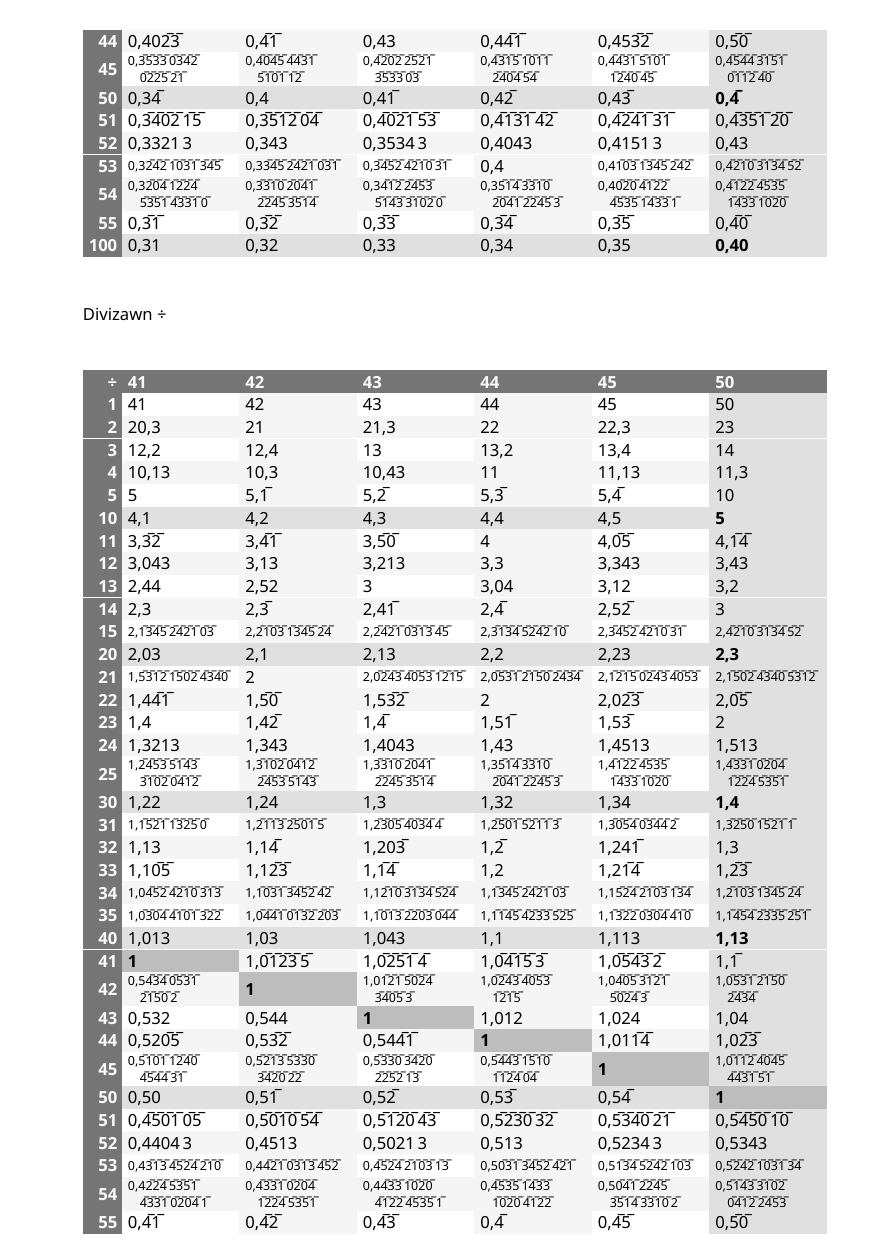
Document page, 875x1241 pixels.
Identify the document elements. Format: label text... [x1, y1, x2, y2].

table_cell 0,4̅3̅3̅1̅ 0̅2̅0̅4̅ 1̅2̅2̅4̅ 5̅3̅5̅1̅ [239, 1177, 357, 1211]
table_cell 2 [239, 666, 357, 688]
table_cell 1 [592, 1052, 709, 1086]
table_cell 40 [83, 927, 122, 949]
table_cell 1,0̅2̅5̅1̅ 4̅ [357, 950, 474, 972]
table_cell 54 [83, 1177, 122, 1211]
table_cell 0,4̅1̅ [239, 30, 357, 52]
table_cell 0,4̅3̅5̅1̅ 2̅0̅ [709, 109, 827, 132]
table_cell 1 [239, 972, 357, 1006]
table_cell 2,2̅4̅2̅1̅ 0̅3̅1̅3̅ 4̅5̅ [357, 620, 474, 643]
table_cell 45 [83, 1052, 122, 1086]
table_cell 1,1̅0̅1̅3̅ 2̅2̅0̅3̅ 0̅4̅4̅ [357, 904, 474, 927]
table_cell 0,5̅2̅4̅2̅ 1̅0̅3̅1̅ 3̅4̅ [709, 1154, 827, 1177]
table_cell 1,011̅4̅ [592, 1029, 709, 1052]
table_cell 0,40 [709, 234, 827, 257]
table_cell 1,013 [122, 927, 239, 949]
table_cell 1,04 [709, 1006, 827, 1029]
table_cell 4 [474, 529, 592, 552]
table_cell 0,32 [239, 234, 357, 257]
table_cell 1,0̅5̅3̅1̅ 2̅1̅5̅0̅ 2̅4̅3̅4̅ [709, 972, 827, 1006]
table_cell 1,0̅3̅0̅4̅ 4̅1̅0̅1̅ 3̅2̅2̅ [122, 904, 239, 927]
table_cell 0,50 [122, 1086, 239, 1109]
table_cell 1,3̅3̅1̅0̅ 2̅0̅4̅1̅ 2̅2̅4̅5̅ 3̅5̅1̅4̅ [357, 756, 474, 791]
table_cell 30 [83, 791, 122, 813]
table_cell 1,4513 [592, 734, 709, 756]
table_cell 0,50̅3̅1̅ 3̅4̅5̅2̅ 4̅2̅1̅ [474, 1154, 592, 1177]
table_cell 2,3̅4̅5̅2̅ 4̅2̅1̅0̅ 3̅1̅ [592, 620, 709, 643]
table_cell 3 [83, 439, 122, 461]
table_cell 10 [83, 507, 122, 529]
table_cell 13,4 [592, 439, 709, 461]
table_cell 3,13 [239, 552, 357, 575]
table_cell 0,3̅5̅3̅3̅ 0̅3̅4̅2̅ 0̅2̅2̅5̅ 2̅1̅ [122, 52, 239, 86]
table_cell 0,53̅ [474, 1086, 592, 1109]
table_cell 1,5̅3̅1̅2̅ 1̅5̅0̅2̅ 4̅3̅4̅0̅ [122, 666, 239, 688]
table_cell 2,2̅1̅0̅3̅ 1̅3̅4̅5̅ 2̅4̅ [239, 620, 357, 643]
table_cell 0,4̅5̅ [592, 1211, 709, 1234]
table_cell 0,402̅3̅ [122, 30, 239, 52]
table_cell 0,44̅2̅1̅ 0̅3̅1̅3̅ 4̅5̅2̅ [239, 1154, 357, 1177]
table_cell 0,4 [239, 86, 357, 109]
table_cell 1,203̅ [357, 836, 474, 859]
table_cell 0,5̅1̅4̅3̅ 3̅1̅0̅2̅ 0̅4̅1̅2̅ 2̅4̅5̅3̅ [709, 1177, 827, 1211]
table_cell 1,2̅5̅0̅1̅ 5̅2̅1̅1̅ 3̅ [474, 813, 592, 836]
table_cell 0,4043 [474, 132, 592, 154]
table_cell 5,1̅ [239, 484, 357, 507]
table_cell 51 [83, 109, 122, 132]
table_cell 0,34̅ [122, 86, 239, 109]
table_cell 1,4 [709, 791, 827, 813]
table_cell 45 [83, 52, 122, 86]
table_cell 5,4̅ [592, 484, 709, 507]
table_cell 31 [83, 813, 122, 836]
table_cell 4,1̅4̅ [709, 529, 827, 552]
table_cell 3,4̅1̅ [239, 529, 357, 552]
table_cell 12,2 [122, 439, 239, 461]
table_header 41 [122, 370, 239, 393]
table_cell 0,31 [122, 234, 239, 257]
table_cell 0,44̅1̅ [474, 30, 592, 52]
table_cell 20,3 [122, 416, 239, 438]
table_cell 11,3 [709, 461, 827, 484]
table_cell 0,4̅5̅4̅4̅ 3̅1̅5̅1̅ 0̅1̅1̅2̅ 4̅0̅ [709, 52, 827, 86]
table_cell 3,04 [474, 575, 592, 597]
table_cell 53 [83, 155, 122, 177]
table_cell 1 [474, 1029, 592, 1052]
table_cell 5 [83, 484, 122, 507]
table_cell 1,1̅3̅4̅5̅ 2̅4̅2̅1̅ 0̅3̅ [474, 881, 592, 904]
table_cell 41 [122, 393, 239, 416]
table_cell 0,35 [592, 234, 709, 257]
table_cell 2,0̅5̅ [709, 688, 827, 711]
table_cell 1,0̅1̅2̅3̅ 5̅ [239, 950, 357, 972]
table_cell 52 [83, 132, 122, 154]
table_cell 45 [592, 393, 709, 416]
table_cell 1,513 [709, 734, 827, 756]
table_cell 22 [474, 416, 592, 438]
table_cell 0,4̅2̅4̅1̅ 3̅1̅ [592, 109, 709, 132]
table_cell 2 [474, 688, 592, 711]
table_cell 1,4̅3̅3̅1̅ 0̅2̅0̅4̅ 1̅2̅2̅4̅ 5̅3̅5̅1̅ [709, 756, 827, 791]
table_cell 0,4̅0̅4̅5̅ 4̅4̅3̅1̅ 5̅1̅0̅1̅ 1̅2̅ [239, 52, 357, 86]
table_cell 1 [357, 1006, 474, 1029]
table_cell 1,32 [474, 791, 592, 813]
table_cell 15 [83, 620, 122, 643]
table_cell 1,2̅1̅1̅3̅ 2̅5̅0̅1̅ 5̅ [239, 813, 357, 836]
table_cell 1,34 [592, 791, 709, 813]
table_cell 0,3̅1̅ [122, 211, 239, 234]
table_cell 0,5̅3̅3̅0̅ 3̅4̅2̅0̅ 2̅2̅5̅2̅ 1̅3̅ [357, 1052, 474, 1086]
table_cell 2,0̅2̅4̅3̅ 4̅0̅5̅3̅ 1̅2̅1̅5̅ [357, 666, 474, 688]
table_cell 44 [474, 393, 592, 416]
table_cell 0,32̅4̅2̅ 1̅0̅3̅1̅ 3̅4̅5̅ [122, 155, 239, 177]
table_cell 2,41̅ [357, 598, 474, 620]
table_cell 2,3̅1̅3̅4̅ 5̅2̅4̅2̅ 1̅0̅ [474, 620, 592, 643]
table_cell 4,3 [357, 507, 474, 529]
table_cell 1,3̅2̅5̅0̅ 1̅5̅2̅1̅ 1̅ [709, 813, 827, 836]
table_cell 11 [474, 461, 592, 484]
table_cell 1,0̅4̅1̅5̅ 3̅ [474, 950, 592, 972]
table_cell 0,5234 3 [592, 1131, 709, 1154]
table_cell 23 [83, 711, 122, 734]
table_cell 1,343 [239, 734, 357, 756]
table_cell 3,213 [357, 552, 474, 575]
table_cell 0,34̅1̅2̅ 2̅4̅5̅3̅ 5̅1̅4̅3̅ 3̅1̅0̅2̅ 0̅ [357, 177, 474, 211]
table_cell 1,012 [474, 1006, 592, 1029]
table_cell 44 [83, 30, 122, 52]
table_cell 3,2 [709, 575, 827, 597]
table_cell 0,4̅2̅1̅0̅ 3̅1̅3̅4̅ 5̅2̅ [709, 155, 827, 177]
table_cell 1,024 [592, 1006, 709, 1029]
table_cell 21 [83, 666, 122, 688]
table_cell 1,4043 [357, 734, 474, 756]
table_cell 0,5343 [709, 1131, 827, 1154]
table_cell 0,4̅0̅2̅1̅ 5̅3̅ [357, 109, 474, 132]
table_cell 1 [83, 393, 122, 416]
table_cell 1,1̅1̅4̅5̅ 4̅2̅3̅3̅ 5̅2̅5̅ [474, 904, 592, 927]
table_cell 0,3534 3 [357, 132, 474, 154]
table_cell 0,35̅1̅4̅ 3̅3̅1̅0̅ 2̅0̅4̅1̅ 2̅2̅4̅5̅ 3̅ [474, 177, 592, 211]
table_cell 1,3̅0̅5̅4̅ 0̅3̅4̅4̅ 2̅ [592, 813, 709, 836]
table_cell 2,1 [239, 643, 357, 666]
table_cell 3,3̅2̅ [122, 529, 239, 552]
table_cell 2,3̅ [239, 598, 357, 620]
table_cell 4,0̅5̅ [592, 529, 709, 552]
table_cell 54 [83, 177, 122, 211]
table_cell 0,4404 3 [122, 1131, 239, 1154]
table_cell 0,4̅1̅2̅2̅ 4̅5̅3̅5̅ 1̅4̅3̅3̅ 1̅0̅2̅0̅ [709, 177, 827, 211]
table_cell 2,3 [709, 643, 827, 666]
table_cell 2,1̅2̅1̅5̅ 0̅2̅4̅3̅ 4̅0̅5̅3̅ [592, 666, 709, 688]
table_cell 11,13 [592, 461, 709, 484]
table_cell 0,34 [474, 234, 592, 257]
table_cell 0,3321 3 [122, 132, 239, 154]
table_cell 5 [709, 507, 827, 529]
table_cell 33 [83, 859, 122, 881]
table_cell 2,44 [122, 575, 239, 597]
table_cell 1,43 [474, 734, 592, 756]
table_cell 2,23 [592, 643, 709, 666]
table_cell 1,1̅4̅ [357, 859, 474, 881]
table_cell 0,5̅1̅2̅0̅ 4̅3̅ [357, 1109, 474, 1131]
table_cell 0,54̅3̅4̅ 0̅5̅3̅1̅ 2̅1̅5̅0̅ 2̅ [122, 972, 239, 1006]
table_cell 0,4̅5̅2̅4̅ 2̅1̅0̅3̅ 1̅3̅ [357, 1154, 474, 1177]
table_cell 0,453̅2̅ [592, 30, 709, 52]
table_cell 0,532 [122, 1006, 239, 1029]
table_cell 42 [83, 972, 122, 1006]
table_cell 5 [122, 484, 239, 507]
table_cell 0,51̅ [239, 1086, 357, 1109]
table_cell 10 [709, 484, 827, 507]
table_cell 1,3 [357, 791, 474, 813]
table_cell 11 [83, 529, 122, 552]
table_cell 0,520̅5̅ [122, 1029, 239, 1052]
table_cell 1,22 [122, 791, 239, 813]
table_cell 0,51̅3̅4̅ 5̅2̅4̅2̅ 1̅0̅3̅ [592, 1154, 709, 1177]
table_cell 21 [239, 416, 357, 438]
table_cell 0,43̅1̅3̅ 4̅5̅2̅4̅ 2̅1̅0̅ [122, 1154, 239, 1177]
table_cell 0,50̅4̅1̅ 2̅2̅4̅5̅ 3̅5̅1̅4̅ 3̅3̅1̅0̅ 2̅ [592, 1177, 709, 1211]
table_cell 1,2̅3̅ [709, 859, 827, 881]
table_cell 1,1̅ [709, 950, 827, 972]
table_cell 1,4̅ [357, 711, 474, 734]
table_cell 20 [83, 643, 122, 666]
table_cell 1,0̅1̅1̅2̅ 4̅0̅4̅5̅ 4̅4̅3̅1̅ 5̅1̅ [709, 1052, 827, 1086]
table_cell 0,513 [474, 1131, 592, 1154]
table_cell 0,41̅ [357, 86, 474, 109]
table_cell 0,41̅0̅3̅ 1̅3̅4̅5̅ 2̅4̅2̅ [592, 155, 709, 177]
table_cell 3 [357, 575, 474, 597]
table_header 42 [239, 370, 357, 393]
table_cell 34 [83, 881, 122, 904]
subtitle Divizawn ÷ [83, 302, 827, 325]
table_cell 0,5̅4̅4̅3̅ 1̅5̅1̅0̅ 1̅1̅2̅4̅ 0̅4̅ [474, 1052, 592, 1086]
table_cell 50 [83, 1086, 122, 1109]
table_cell 2 [709, 711, 827, 734]
table_cell 0,3̅5̅ [592, 211, 709, 234]
table_cell 0,5̅4̅5̅0̅ 1̅0̅ [709, 1109, 827, 1131]
table_cell 0,43̅ [592, 86, 709, 109]
table_cell 0,4̅3̅1̅5̅ 1̅0̅1̅1̅ 2̅4̅0̅4̅ 5̅4̅ [474, 52, 592, 86]
table_cell 13 [357, 439, 474, 461]
table_cell 1,3 [709, 836, 827, 859]
table_cell 0,43 [357, 30, 474, 52]
table_cell 1,0̅2̅4̅3̅ 4̅0̅5̅3̅ 1̅2̅1̅5̅ [474, 972, 592, 1006]
table_cell 2 [83, 416, 122, 438]
table_cell 1 [709, 1086, 827, 1109]
table_cell 4,4 [474, 507, 592, 529]
table_cell 2,4̅ [474, 598, 592, 620]
table_cell 4,1 [122, 507, 239, 529]
table_cell 0,5̅2̅3̅0̅ 3̅2̅ [474, 1109, 592, 1131]
table_cell 0,4̅2̅0̅2̅ 2̅5̅2̅1̅ 3̅5̅3̅3̅ 0̅3̅ [357, 52, 474, 86]
table_cell 1,53̅ [592, 711, 709, 734]
table_cell 0,52̅ [357, 1086, 474, 1109]
table_cell 1,5̅0̅ [239, 688, 357, 711]
table_cell 0,5̅0̅ [709, 1211, 827, 1234]
table_cell 1,2̅1̅0̅3̅ 1̅3̅4̅5̅ 2̅4̅ [709, 881, 827, 904]
table_cell 0,4̅5̅3̅5̅ 1̅4̅3̅3̅ 1̅0̅2̅0̅ 4̅1̅2̅2̅ [474, 1177, 592, 1211]
table_cell 0,343 [239, 132, 357, 154]
table_header 50 [709, 370, 827, 393]
table_cell 0,4̅3̅ [357, 1211, 474, 1234]
table_cell 0,4̅ [709, 86, 827, 109]
table_cell 0,544̅1̅ [357, 1029, 474, 1052]
table_cell 0,3̅4̅5̅2̅ 4̅2̅1̅0̅ 3̅1̅ [357, 155, 474, 177]
table_cell 53 [83, 1154, 122, 1177]
table_cell 0,42̅2̅4̅ 5̅3̅5̅1̅ 4̅3̅3̅1̅ 0̅2̅0̅4̅ 1̅ [122, 1177, 239, 1211]
table_cell 0,5̅0̅ [709, 30, 827, 52]
table_cell 1,2 [474, 859, 592, 881]
table_cell 1,01̅2̅1̅ 5̅0̅2̅4̅ 3̅4̅0̅5̅ 3̅ [357, 972, 474, 1006]
table_cell 1,2̅ [474, 836, 592, 859]
table_cell 14 [83, 598, 122, 620]
table_cell 0,3̅3̅ [357, 211, 474, 234]
table_cell 50 [83, 86, 122, 109]
table_cell 0,4̅ [474, 1211, 592, 1234]
table_cell 24 [83, 734, 122, 756]
table_cell 0,4 [474, 155, 592, 177]
table_cell 4,2 [239, 507, 357, 529]
table_cell 1,1 [474, 927, 592, 949]
table_cell 55 [83, 211, 122, 234]
table_cell 3,3 [474, 552, 592, 575]
table_cell 1,12̅3̅ [239, 859, 357, 881]
table_cell 0,44̅3̅3̅ 1̅0̅2̅0̅ 4̅1̅2̅2̅ 4̅5̅3̅5̅ 1̅ [357, 1177, 474, 1211]
table_cell 0,4̅0̅ [709, 211, 827, 234]
table_cell 1,113 [592, 927, 709, 949]
table_cell 43 [83, 1006, 122, 1029]
table_header 45 [592, 370, 709, 393]
table_cell 1,1̅5̅2̅1̅ 1̅3̅2̅5̅ 0̅ [122, 813, 239, 836]
table_cell 13 [83, 575, 122, 597]
table_cell 1,3213 [122, 734, 239, 756]
table_cell 51 [83, 1109, 122, 1131]
table_cell 4 [83, 461, 122, 484]
table_cell 0,4̅1̅3̅1̅ 4̅2̅ [474, 109, 592, 132]
table_cell 3 [709, 598, 827, 620]
table_cell 25 [83, 756, 122, 791]
table_cell 0,33 [357, 234, 474, 257]
table_cell 0,5̅0̅1̅0̅ 5̅4̅ [239, 1109, 357, 1131]
table_cell 1,04̅0̅5̅ 3̅1̅2̅1̅ 5̅0̅2̅4̅ 3̅ [592, 972, 709, 1006]
table_cell 1,21̅4̅ [592, 859, 709, 881]
table_cell 5,2̅ [357, 484, 474, 507]
table_cell 0,3̅4̅0̅2̅ 1̅5̅ [122, 109, 239, 132]
table_cell 1,1̅0̅3̅1̅ 3̅4̅5̅2̅ 4̅2̅ [239, 881, 357, 904]
table_cell 0,42̅ [474, 86, 592, 109]
table_cell 1,03 [239, 927, 357, 949]
table_cell 3,343 [592, 552, 709, 575]
table_cell 1,0̅4̅4̅1̅ 0̅1̅3̅2̅ 2̅0̅3̅ [239, 904, 357, 927]
table_cell 0,5021 3 [357, 1131, 474, 1154]
table_cell 42 [239, 393, 357, 416]
table_cell 0,3̅2̅ [239, 211, 357, 234]
table_cell 0,53̅2̅ [239, 1029, 357, 1052]
table_cell 1,241̅ [592, 836, 709, 859]
table_cell 2,13 [357, 643, 474, 666]
table_cell 3,43 [709, 552, 827, 575]
table_cell 0,544 [239, 1006, 357, 1029]
table_cell 0,5̅2̅1̅3̅ 5̅3̅3̅0̅ 3̅4̅2̅0̅ 2̅2̅ [239, 1052, 357, 1086]
table_cell 0,3̅4̅ [474, 211, 592, 234]
table_cell 1,15̅2̅4̅ 2̅1̅0̅3̅ 1̅3̅4̅ [592, 881, 709, 904]
table_cell 1,51̅ [474, 711, 592, 734]
table_cell 14 [709, 439, 827, 461]
table_cell 1,12̅1̅0̅ 3̅1̅3̅4̅ 5̅2̅4̅ [357, 881, 474, 904]
table_cell 50 [709, 393, 827, 416]
table_cell 2,03 [122, 643, 239, 666]
table_cell 100 [83, 234, 122, 257]
table_cell 0,43 [709, 132, 827, 154]
table_cell 10,43 [357, 461, 474, 484]
table_cell 1,1̅4̅5̅4̅ 2̅3̅3̅5̅ 2̅5̅1̅ [709, 904, 827, 927]
table_cell 1,2̅3̅0̅5̅ 4̅0̅3̅4̅ 4̅ [357, 813, 474, 836]
table_cell 3,5̅0̅ [357, 529, 474, 552]
table_cell 10,3 [239, 461, 357, 484]
table_cell 1 [122, 950, 239, 972]
table_cell 21,3 [357, 416, 474, 438]
table_cell 1,14̅ [239, 836, 357, 859]
table_cell 2,4̅2̅1̅0̅ 3̅1̅3̅4̅ 5̅2̅ [709, 620, 827, 643]
table_cell 1,35̅1̅4̅ 3̅3̅1̅0̅ 2̅0̅4̅1̅ 2̅2̅4̅5̅ 3̅ [474, 756, 592, 791]
table_cell 1,043 [357, 927, 474, 949]
table_cell 0,5̅3̅4̅0̅ 2̅1̅ [592, 1109, 709, 1131]
table_cell 1,4 [122, 711, 239, 734]
table_cell 1,0̅5̅4̅3̅ 2̅ [592, 950, 709, 972]
table_cell 2,02̅3̅ [592, 688, 709, 711]
table_cell 1,4̅1̅2̅2̅ 4̅5̅3̅5̅ 1̅4̅3̅3̅ 1̅0̅2̅0̅ [592, 756, 709, 791]
table_cell 1,13 [122, 836, 239, 859]
table_cell 2,1̅5̅0̅2̅ 4̅3̅4̅0̅ 5̅3̅1̅2̅ [709, 666, 827, 688]
table_cell 2,52̅ [592, 598, 709, 620]
table_cell 52 [83, 1131, 122, 1154]
table_cell 35 [83, 904, 122, 927]
table_cell 0,32̅0̅4̅ 1̅2̅2̅4̅ 5̅3̅5̅1̅ 4̅3̅3̅1̅ 0̅ [122, 177, 239, 211]
table_cell 0,4̅4̅3̅1̅ 5̅1̅0̅1̅ 1̅2̅4̅0̅ 4̅5̅ [592, 52, 709, 86]
table_cell 2,3 [122, 598, 239, 620]
table_cell 1,04̅5̅2̅ 4̅2̅1̅0̅ 3̅1̅3̅ [122, 881, 239, 904]
table_cell 1,2̅4̅5̅3̅ 5̅1̅4̅3̅ 3̅1̅0̅2̅ 0̅4̅1̅2̅ [122, 756, 239, 791]
table_cell 5,3̅ [474, 484, 592, 507]
table_cell 1,10̅5̅ [122, 859, 239, 881]
table_cell 2,1̅3̅4̅5̅ 2̅4̅2̅1̅ 0̅3̅ [122, 620, 239, 643]
table_cell 1,13 [709, 927, 827, 949]
table_header 43 [357, 370, 474, 393]
table_cell 0,33̅4̅5̅ 2̅4̅2̅1̅ 0̅3̅1̅ [239, 155, 357, 177]
table_cell 22 [83, 688, 122, 711]
table_cell 3,043 [122, 552, 239, 575]
table_cell 41 [83, 950, 122, 972]
table_cell 0,54̅ [592, 1086, 709, 1109]
table_cell 1,42̅ [239, 711, 357, 734]
table_cell 1,44̅1̅ [122, 688, 239, 711]
table_cell 0,4̅1̅ [122, 1211, 239, 1234]
table_header 44 [474, 370, 592, 393]
table_cell 22,3 [592, 416, 709, 438]
table_cell 44 [83, 1029, 122, 1052]
table_cell 0,4̅5̅0̅1̅ 0̅5̅ [122, 1109, 239, 1131]
table_cell 0,40̅2̅0̅ 4̅1̅2̅2̅ 4̅5̅3̅5̅ 1̅4̅3̅3̅ 1̅ [592, 177, 709, 211]
table_cell 12,4 [239, 439, 357, 461]
table_cell 0,4̅2̅ [239, 1211, 357, 1234]
table_cell 2,2 [474, 643, 592, 666]
table_cell 1,24 [239, 791, 357, 813]
table_cell 0,5̅1̅0̅1̅ 1̅2̅4̅0̅ 4̅5̅4̅4̅ 3̅1̅ [122, 1052, 239, 1086]
table_header ÷ [83, 370, 122, 393]
table_cell 43 [357, 393, 474, 416]
table_cell 1,02̅3̅ [709, 1029, 827, 1052]
table_cell 0,4513 [239, 1131, 357, 1154]
table_cell 55 [83, 1211, 122, 1234]
table_cell 3,12 [592, 575, 709, 597]
table_cell 2,0̅5̅3̅1̅ 2̅1̅5̅0̅ 2̅4̅3̅4̅ [474, 666, 592, 688]
table_cell 32 [83, 836, 122, 859]
table_cell 0,4151 3 [592, 132, 709, 154]
table_cell 0,3̅3̅1̅0̅ 2̅0̅4̅1̅ 2̅2̅4̅5̅ 3̅5̅1̅4̅ [239, 177, 357, 211]
table_cell 1,1̅3̅2̅2̅ 0̅3̅0̅4̅ 4̅1̅0̅ [592, 904, 709, 927]
table_cell 2,52 [239, 575, 357, 597]
table_cell 10,13 [122, 461, 239, 484]
table_cell 1,53̅2̅ [357, 688, 474, 711]
table_cell 4,5 [592, 507, 709, 529]
table_cell 0,3̅5̅1̅2̅ 0̅4̅ [239, 109, 357, 132]
table_cell 13,2 [474, 439, 592, 461]
table_cell 23 [709, 416, 827, 438]
table_cell 1,3̅1̅0̅2̅ 0̅4̅1̅2̅ 2̅4̅5̅3̅ 5̅1̅4̅3̅ [239, 756, 357, 791]
table_cell 12 [83, 552, 122, 575]
